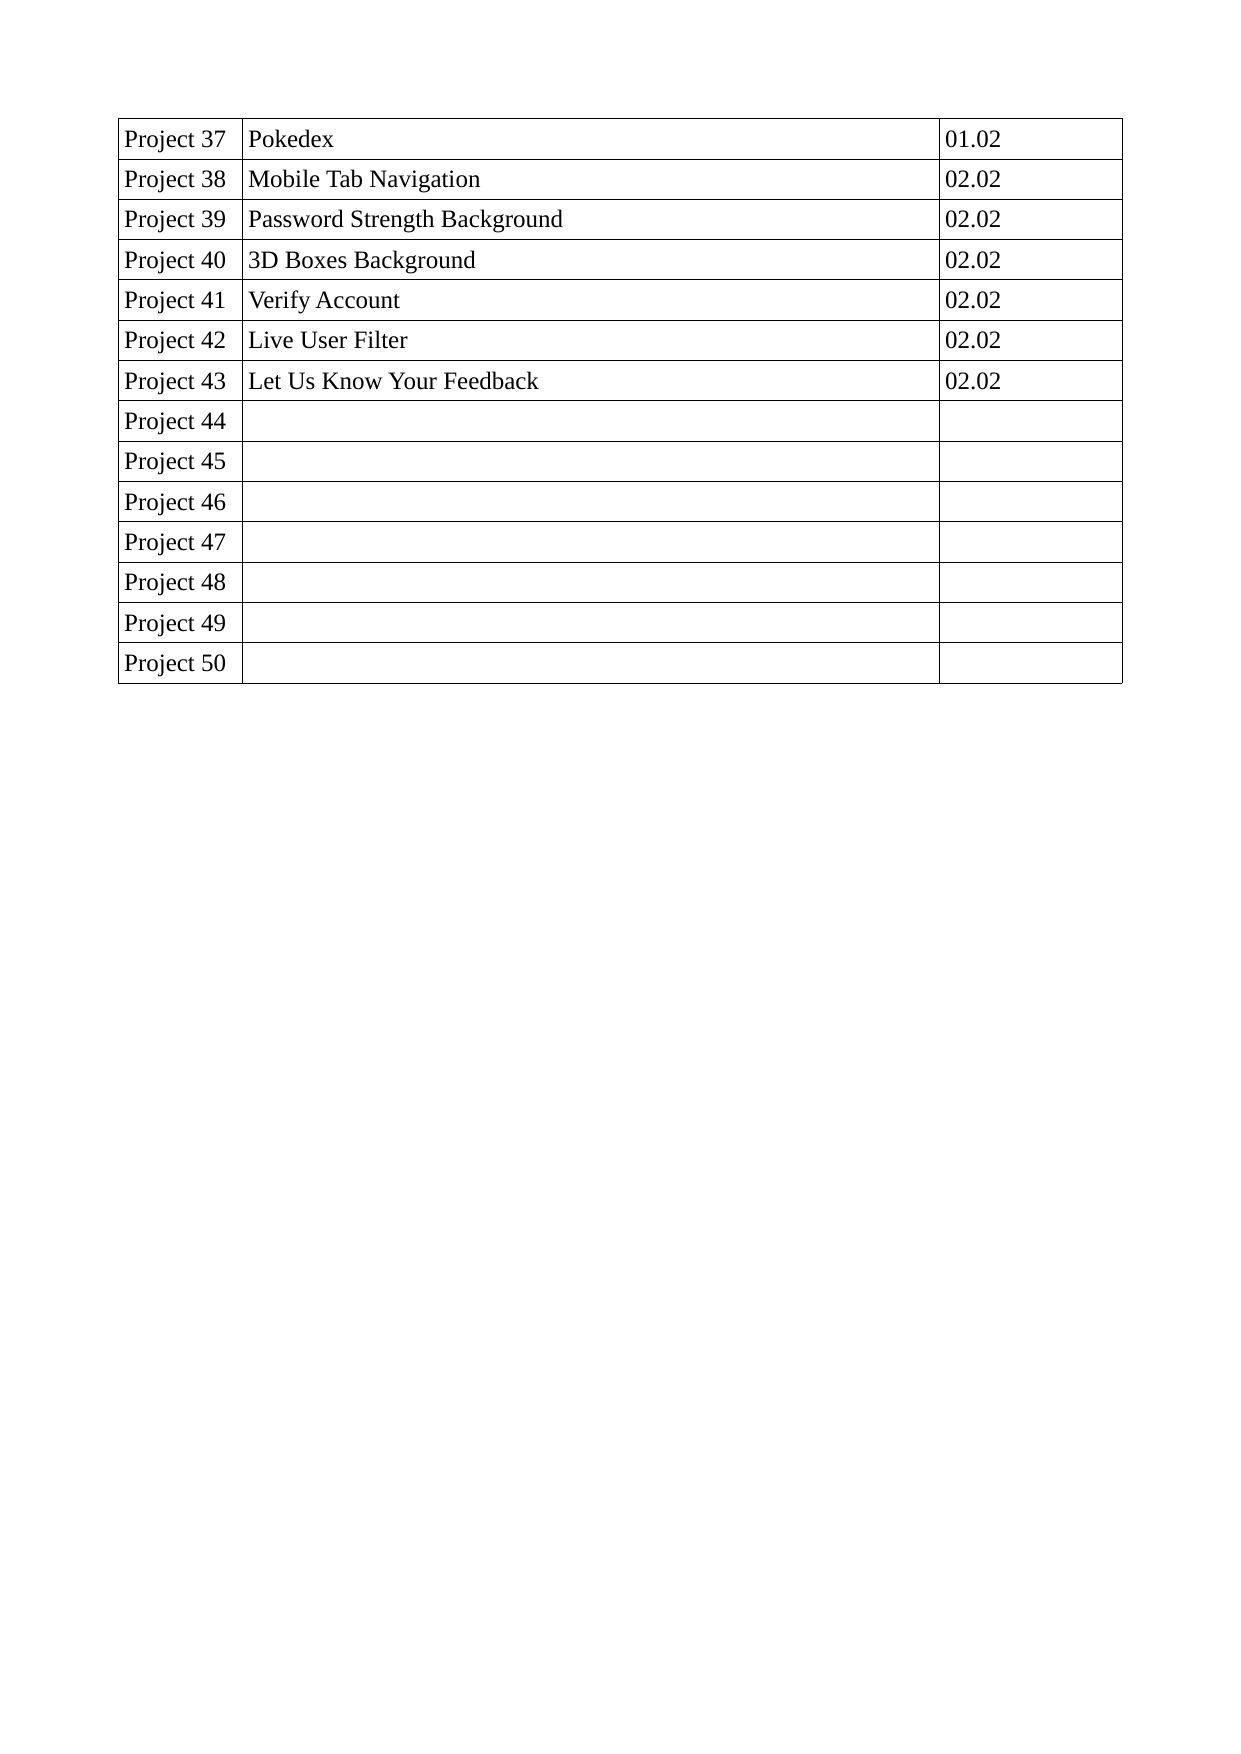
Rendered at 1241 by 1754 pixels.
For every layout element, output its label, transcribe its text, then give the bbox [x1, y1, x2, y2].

table_cell Let Us Know Your Feedback [243, 361, 939, 400]
table_cell [940, 603, 1122, 642]
table_cell Project 45 [119, 442, 242, 481]
table_cell Project 39 [119, 200, 242, 239]
table_cell [243, 603, 939, 642]
table_cell 3D Boxes Background [243, 240, 939, 279]
table_cell Mobile Tab Navigation [243, 160, 939, 199]
table_cell Project 42 [119, 321, 242, 360]
table_cell Project 40 [119, 240, 242, 279]
table_cell 02.02 [940, 200, 1122, 239]
table_cell Project 43 [119, 361, 242, 400]
table_cell Project 50 [119, 643, 242, 682]
table_cell [940, 482, 1122, 521]
table_cell Project 38 [119, 160, 242, 199]
table_cell [243, 482, 939, 521]
table_cell Verify Account [243, 280, 939, 320]
table_cell 02.02 [940, 361, 1122, 400]
table_cell 01.02 [940, 119, 1122, 158]
table_cell 02.02 [940, 240, 1122, 279]
table_cell [940, 442, 1122, 481]
table_cell Project 44 [119, 401, 242, 441]
table_cell [243, 643, 939, 682]
table_cell [940, 401, 1122, 441]
table_cell [243, 401, 939, 441]
table_cell Project 47 [119, 522, 242, 562]
table_cell Project 37 [119, 119, 242, 158]
table_cell 02.02 [940, 321, 1122, 360]
table_cell Project 49 [119, 603, 242, 642]
table_cell [243, 563, 939, 602]
table_cell 02.02 [940, 160, 1122, 199]
table_cell Password Strength Background [243, 200, 939, 239]
table_cell 02.02 [940, 280, 1122, 320]
table_cell Project 46 [119, 482, 242, 521]
table_cell Project 48 [119, 563, 242, 602]
table_cell [243, 442, 939, 481]
table_cell [940, 563, 1122, 602]
table_cell Pokedex [243, 119, 939, 158]
table_cell Project 41 [119, 280, 242, 320]
table_cell [940, 522, 1122, 562]
table_cell [243, 522, 939, 562]
table_cell [940, 643, 1122, 682]
table_cell Live User Filter [243, 321, 939, 360]
